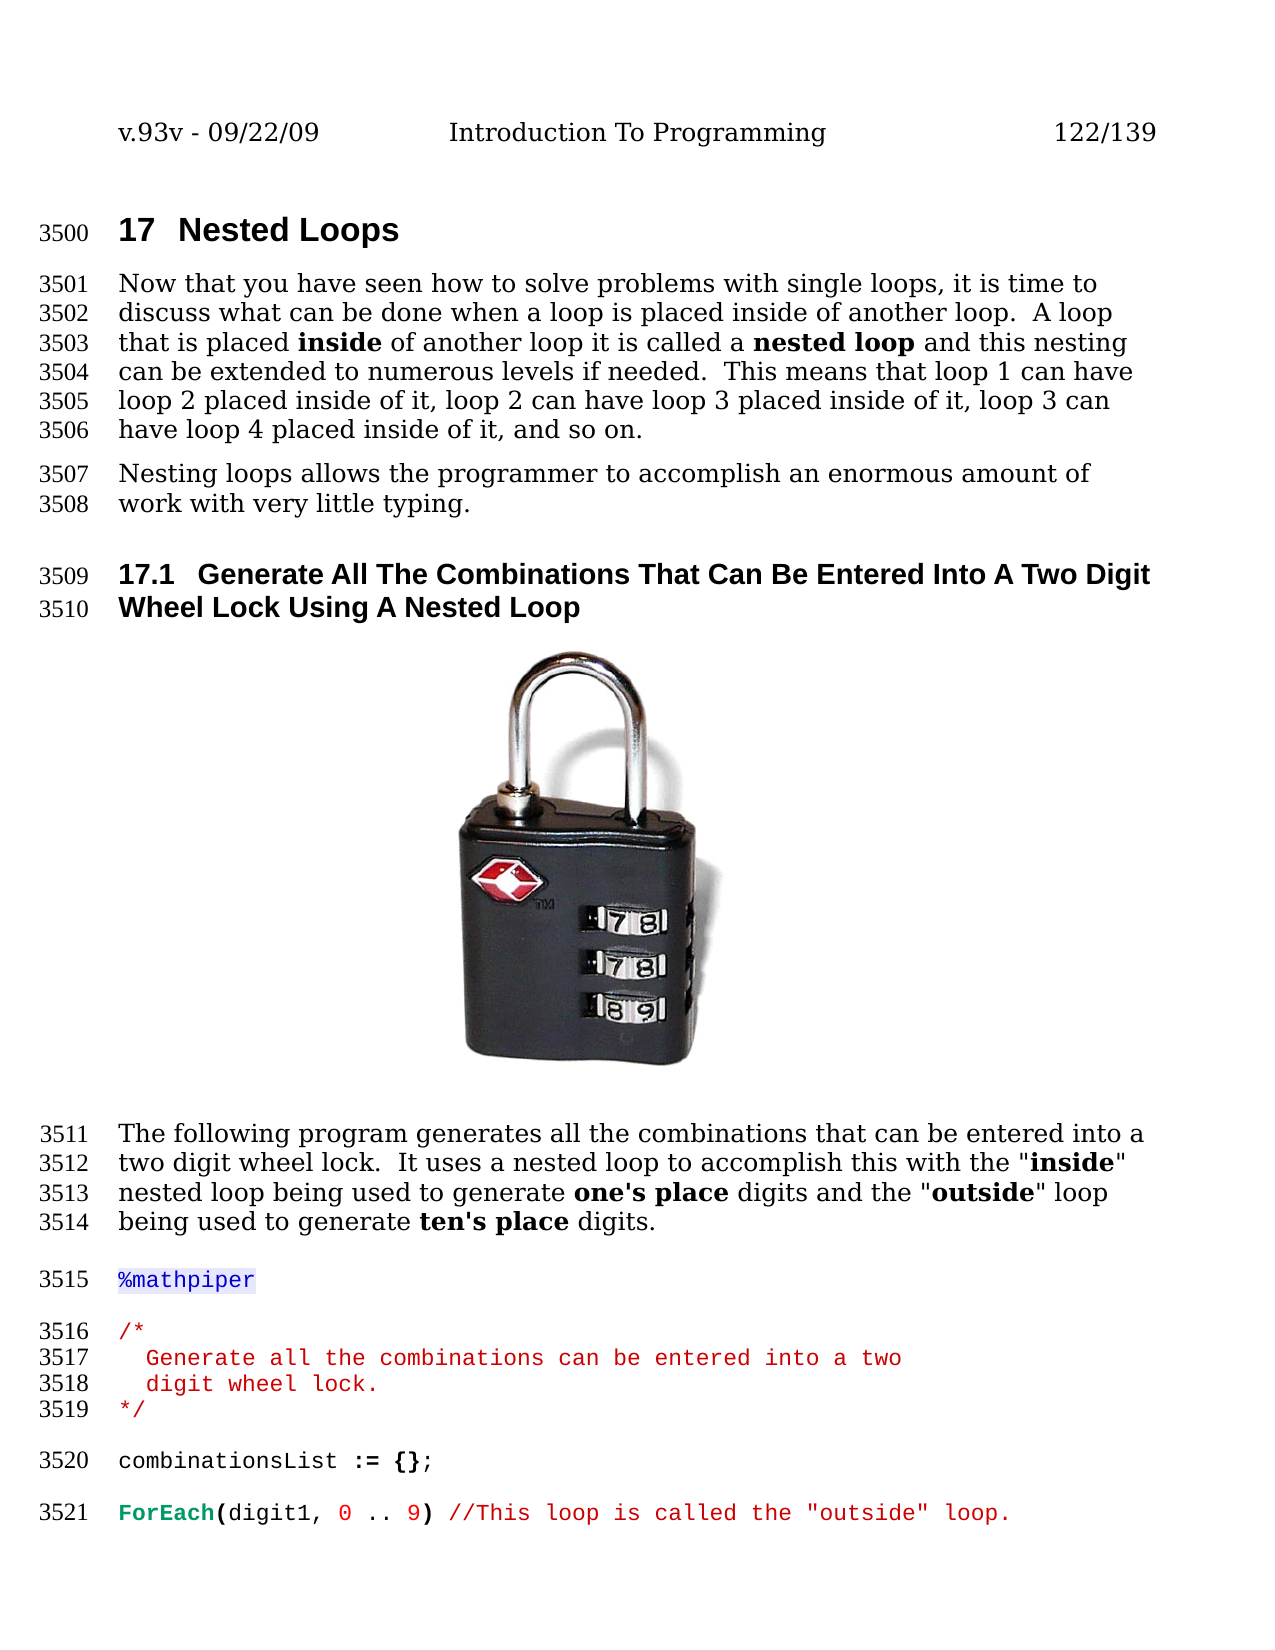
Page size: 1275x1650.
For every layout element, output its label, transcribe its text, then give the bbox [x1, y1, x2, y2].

text combinationsList := {}; [118, 1450, 1157, 1476]
text ForEach(digit1, 0 .. 9) //This loop is called the "outside" loop. [118, 1502, 1157, 1528]
text The following program generates all the combinations that can be entered into a two digit wheel lock. It uses a nested loop to accomplish this with the "inside" nested loop being used to generate one's place digits and the "outside" loop being used to generate ten's place digits. [118, 1119, 1157, 1236]
text Now that you have seen how to solve problems with single loops, it is time to discuss what can be done when a loop is placed inside of another loop. A loop that is placed inside of another loop it is called a nested loop and this nesting can be extended to numerous levels if needed. This means that loop 1 can have loop 2 placed inside of it, loop 2 can have loop 3 placed inside of it, loop 3 can have loop 4 placed inside of it, and so on. [118, 269, 1157, 444]
text digit wheel lock. [118, 1372, 1157, 1398]
text Nesting loops allows the programmer to accomplish an enormous amount of work with very little typing. [118, 459, 1157, 518]
subtitle Nested Loops [118, 210, 1157, 248]
text %mathpiper [118, 1268, 1157, 1294]
subtitle Generate All The Combinations That Can Be Entered Into A Two Digit Wheel Lock Using A Nested Loop [118, 557, 1157, 624]
text */ [118, 1398, 1157, 1424]
text Generate all the combinations can be entered into a two [118, 1346, 1157, 1372]
text /* [118, 1320, 1157, 1346]
picture [448, 642, 731, 1075]
